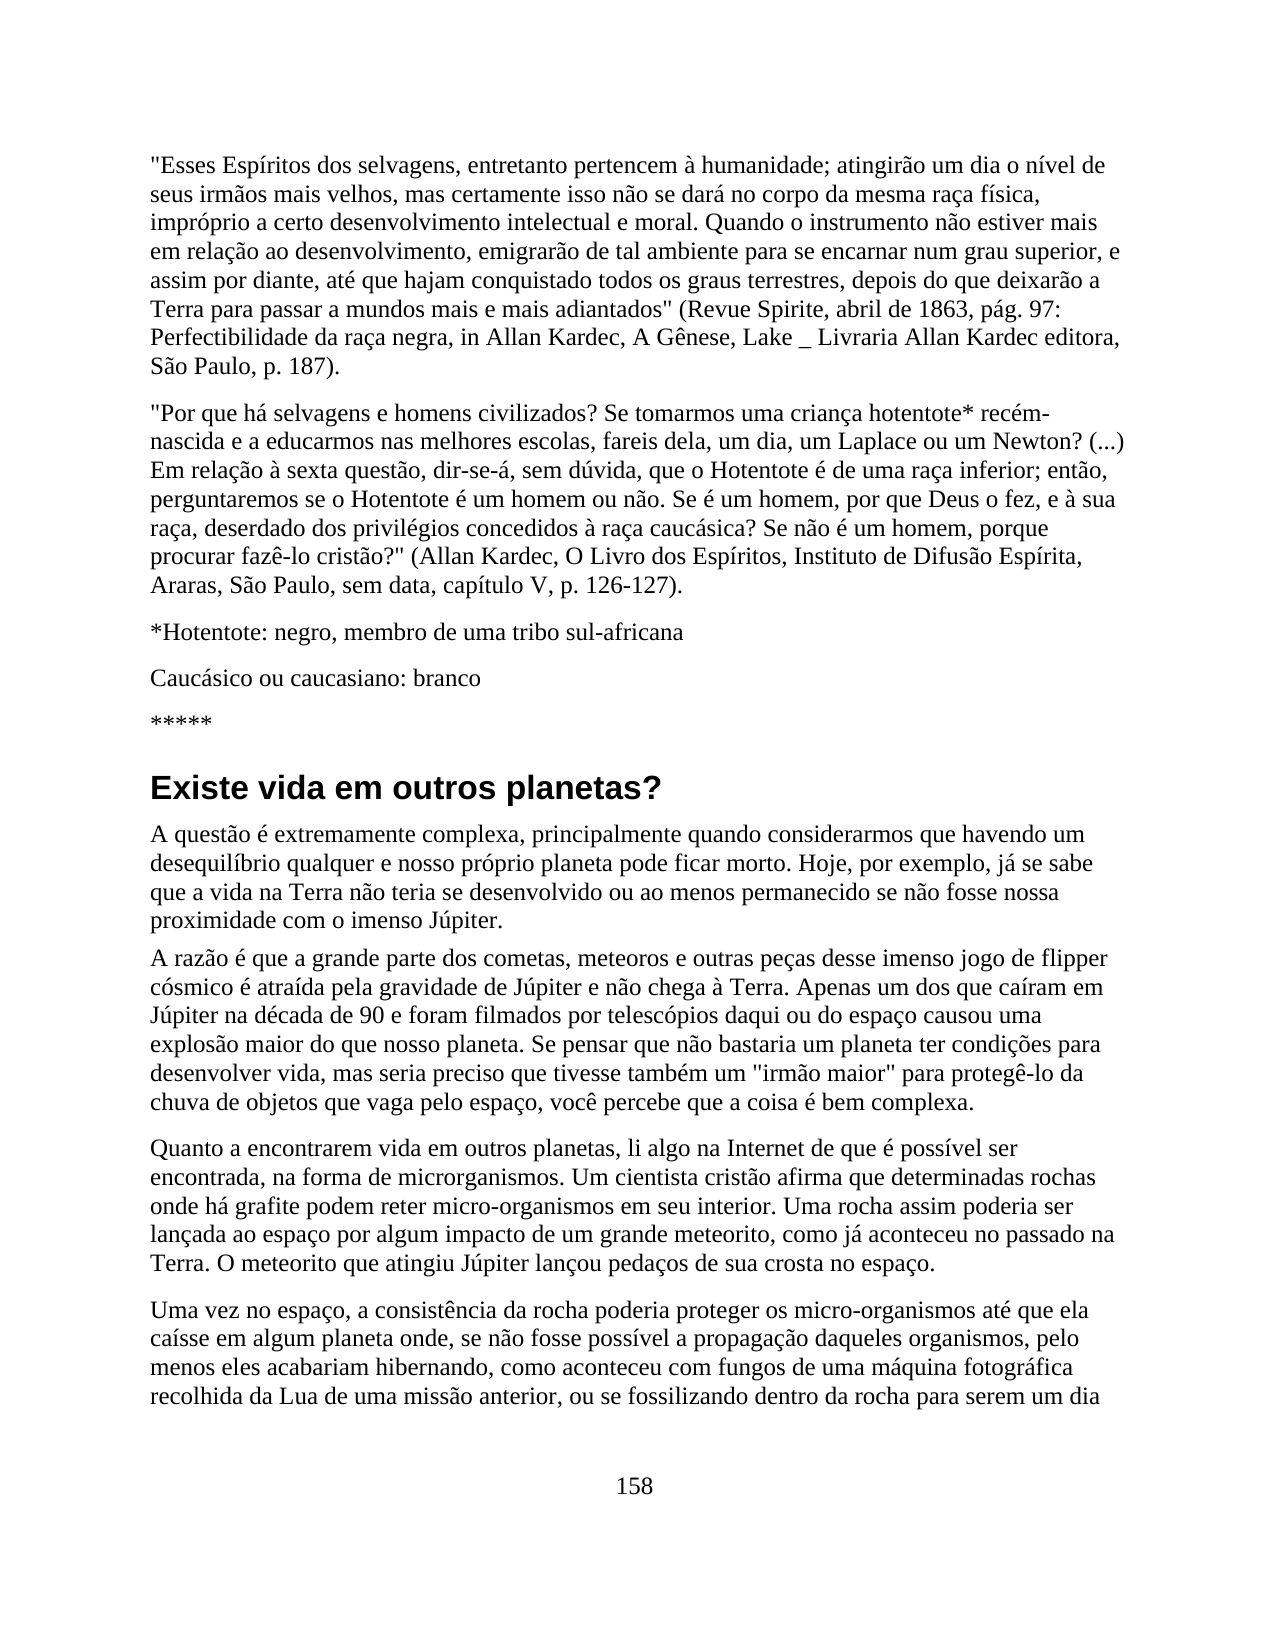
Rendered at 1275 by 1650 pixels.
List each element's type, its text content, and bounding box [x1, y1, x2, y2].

text Uma vez no espaço, a consistência da rocha poderia proteger os micro-organismos até que ela caísse em algum planeta onde, se não fosse possível a propagação daqueles organismos, pelo menos eles acabariam hibernando, como aconteceu com fungos de uma máquina fotográfica recolhida da Lua de uma missão anterior, ou se fossilizando dentro da rocha para serem um dia [150, 1295, 1125, 1410]
text "Por que há selvagens e homens civilizados? Se tomarmos uma criança hotentote* recém-nascida e a educarmos nas melhores escolas, fareis dela, um dia, um Laplace ou um Newton? (...) Em relação à sexta questão, dir-se-á, sem dúvida, que o Hotentote é de uma raça inferior; então, perguntaremos se o Hotentote é um homem ou não. Se é um homem, por que Deus o fez, e à sua raça, deserdado dos privilégios concedidos à raça caucásica? Se não é um homem, porque procurar fazê-lo cristão?" (Allan Kardec, O Livro dos Espíritos, Instituto de Difusão Espírita, Araras, São Paulo, sem data, capítulo V, p. 126-127). [150, 398, 1125, 599]
text ***** [150, 709, 1125, 738]
text Caucásico ou caucasiano: branco [150, 663, 1125, 692]
text A questão é extremamente complexa, principalmente quando considerarmos que havendo um desequilíbrio qualquer e nosso próprio planeta pode ficar morto. Hoje, por exemplo, já se sabe que a vida na Terra não teria se desenvolvido ou ao menos permanecido se não fosse nossa proximidade com o imenso Júpiter. [150, 819, 1125, 934]
text Quanto a encontrarem vida em outros planetas, li algo na Internet de que é possível ser encontrada, na forma de microrganismos. Um cientista cristão afirma que determinadas rochas onde há grafite podem reter micro-organismos em seu interior. Uma rocha assim poderia ser lançada ao espaço por algum impacto de um grande meteorito, como já aconteceu no passado na Terra. O meteorito que atingiu Júpiter lançou pedaços de sua crosta no espaço. [150, 1133, 1125, 1277]
text "Esses Espíritos dos selvagens, entretanto pertencem à humanidade; atingirão um dia o nível de seus irmãos mais velhos, mas certamente isso não se dará no corpo da mesma raça física, impróprio a certo desenvolvimento intelectual e moral. Quando o instrumento não estiver mais em relação ao desenvolvimento, emigrarão de tal ambiente para se encarnar num grau superior, e assim por diante, até que hajam conquistado todos os graus terrestres, depois do que deixarão a Terra para passar a mundos mais e mais adiantados" (Revue Spirite, abril de 1863, pág. 97: Perfectibilidade da raça negra, in Allan Kardec, A Gênese, Lake _ Livraria Allan Kardec editora, São Paulo, p. 187). [150, 150, 1125, 380]
text A razão é que a grande parte dos cometas, meteoros e outras peças desse imenso jogo de flipper cósmico é atraída pela gravidade de Júpiter e não chega à Terra. Apenas um dos que caíram em Júpiter na década de 90 e foram filmados por telescópios daqui ou do espaço causou uma explosão maior do que nosso planeta. Se pensar que não bastaria um planeta ter condições para desenvolver vida, mas seria preciso que tivesse também um "irmão maior" para protegê-lo da chuva de objetos que vaga pelo espaço, você percebe que a coisa é bem complexa. [150, 943, 1125, 1116]
text *Hotentote: negro, membro de uma tribo sul-africana [150, 617, 1125, 645]
subtitle Existe vida em outros planetas? [150, 768, 1125, 807]
